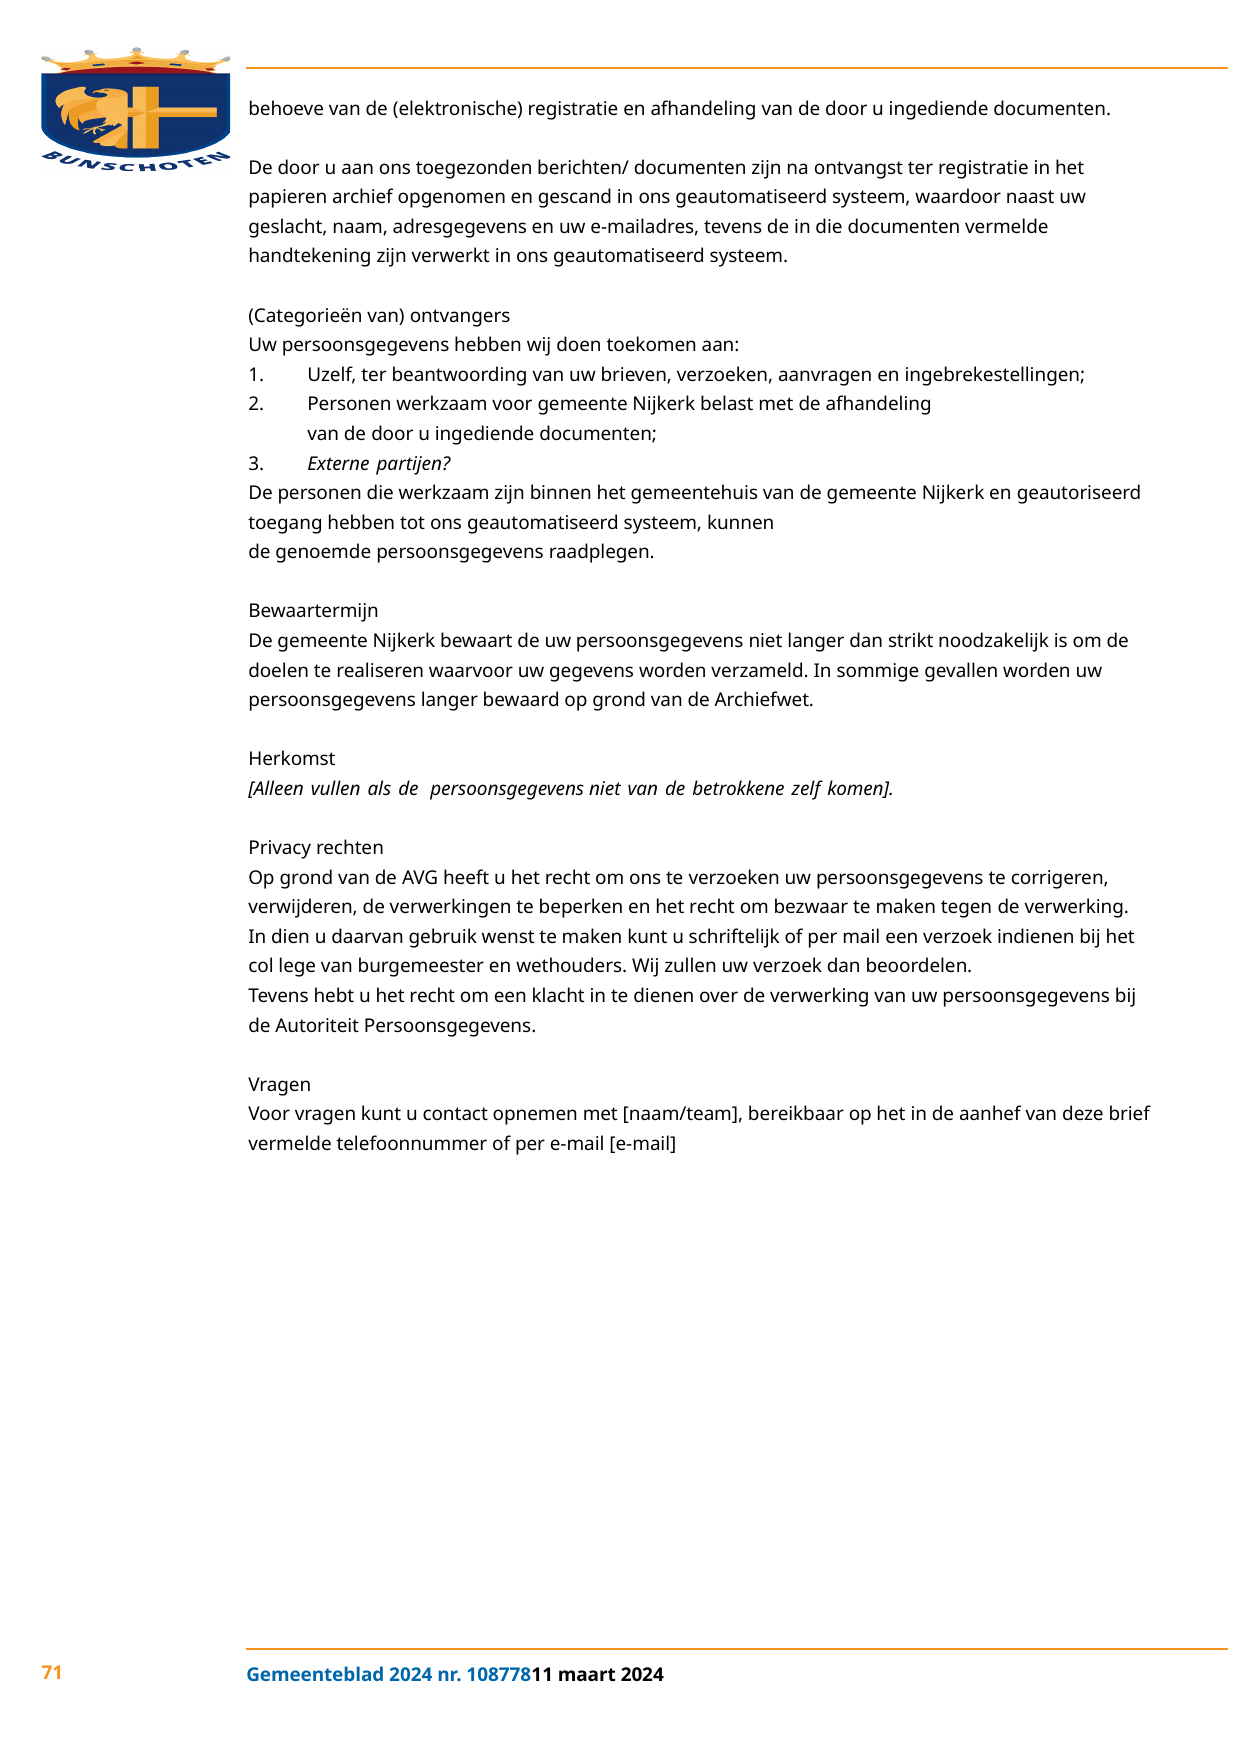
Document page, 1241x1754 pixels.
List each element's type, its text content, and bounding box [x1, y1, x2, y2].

text De personen die werkzaam zijn binnen het gemeentehuis van de gemeente Nijkerk en geautoriseerd toegang hebben tot ons geautomatiseerd systeem, kunnen de genoemde persoonsgegevens raadplegen. [248, 479, 1152, 564]
text (Categorieën van) ontvangers [248, 302, 1152, 328]
text Vragen [248, 1071, 1152, 1097]
text Op grond van de AVG heeft u het recht om ons te verzoeken uw persoonsgegevens te corrigeren, verwijderen, de verwerkingen te beperken en het recht om bezwaar te maken tegen de verwerking. In­ dien u daarvan gebruik wenst te maken kunt u schriftelijk of per mail een verzoek indienen bij het col­ lege van burgemeester en wethouders. Wij zullen uw verzoek dan beoordelen. [248, 864, 1152, 978]
text [Alleen vullen als de persoonsgegevens niet van de betrokkene zelf komen]. [248, 775, 1152, 801]
text Herkomst [248, 746, 1152, 771]
text Uw persoonsgegevens hebben wij doen toekomen aan: [248, 331, 1152, 357]
text De door u aan ons toegezonden berichten/ documenten zijn na ontvangst ter registratie in het papieren archief opgenomen en gescand in ons geautomatiseerd systeem, waardoor naast uw geslacht, naam, adresgegevens en uw e-mailadres, tevens de in die documenten vermelde handtekening zijn verwerkt in ons geautomatiseerd systeem. [248, 154, 1152, 268]
text Voor vragen kunt u contact opnemen met [naam/team], bereikbaar op het in de aanhef van deze brief vermelde telefoonnummer of per e-mail [e-mail] [248, 1101, 1152, 1156]
list Uzelf, ter beantwoording van uw brieven, verzoeken, aanvragen en ingebrekestellingen; [248, 361, 1152, 387]
text Tevens hebt u het recht om een klacht in te dienen over de verwerking van uw persoonsgegevens bij de Autoriteit Persoonsgegevens. [248, 982, 1152, 1038]
text behoeve van de (elektronische) registratie en afhandeling van de door u ingediende documenten. [248, 95, 1152, 121]
text Privacy rechten [248, 834, 1152, 860]
list Externe partijen? [248, 450, 1152, 476]
text Bewaartermijn [248, 598, 1152, 623]
text De gemeente Nijkerk bewaart de uw persoonsgegevens niet langer dan strikt noodzakelijk is om de doelen te realiseren waarvoor uw gegevens worden verzameld. In sommige gevallen worden uw persoonsgegevens langer bewaard op grond van de Archiefwet. [248, 627, 1152, 712]
list Personen werkzaam voor gemeente Nijkerk belast met de afhandeling van de door u ingediende documenten; [248, 391, 1152, 446]
picture [41, 47, 231, 172]
